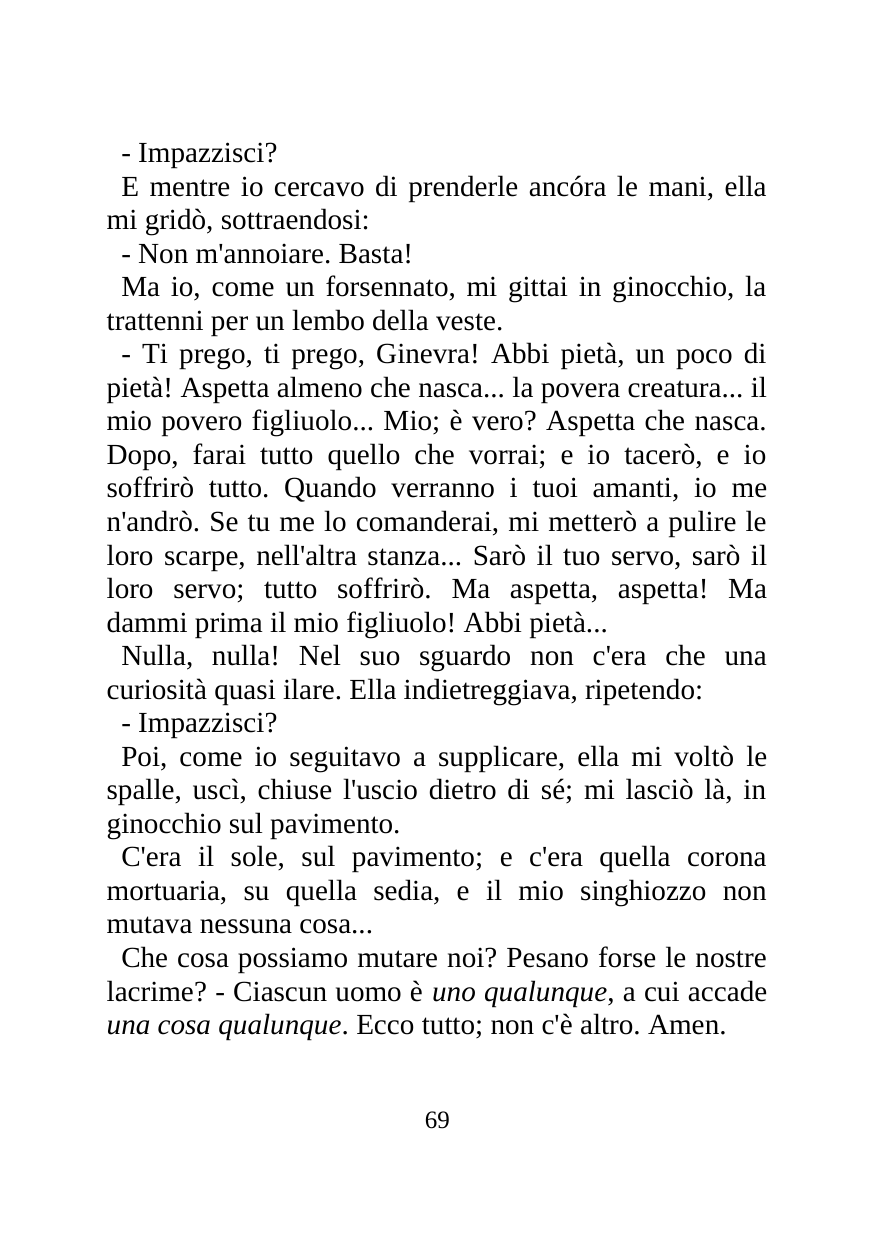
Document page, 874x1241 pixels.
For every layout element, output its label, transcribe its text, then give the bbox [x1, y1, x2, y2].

text C'era il sole, sul pavimento; e c'era quella corona mortuaria, su quella sedia, e il mio singhiozzo non mutava nessuna cosa... [106, 839, 768, 940]
text - Non m'annoiare. Basta! [106, 236, 768, 269]
text Nulla, nulla! Nel suo sguardo non c'era che una curiosità quasi ilare. Ella indietreggiava, ripetendo: [106, 638, 768, 705]
text - Ti prego, ti prego, Ginevra! Abbi pietà, un poco di pietà! Aspetta almeno che nasca... la povera creatura... il mio povero figliuolo... Mio; è vero? Aspetta che nasca. Dopo, farai tutto quello che vorrai; e io tacerò, e io soffrirò tutto. Quando verranno i tuoi amanti, io me n'andrò. Se tu me lo comanderai, mi metterò a pulire le loro scarpe, nell'altra stanza... Sarò il tuo servo, sarò il loro servo; tutto soffrirò. Ma aspetta, aspetta! Ma dammi prima il mio figliuolo! Abbi pietà... [106, 336, 768, 638]
text Poi, come io seguitavo a supplicare, ella mi voltò le spalle, uscì, chiuse l'uscio dietro di sé; mi lasciò là, in ginocchio sul pavimento. [106, 739, 768, 839]
text - Impazzisci? [106, 705, 768, 739]
text Ma io, come un forsennato, mi gittai in ginocchio, la trattenni per un lembo della veste. [106, 269, 768, 336]
text Che cosa possiamo mutare noi? Pesano forse le nostre lacrime? - Ciascun uomo è uno qualunque, a cui accade una cosa qualunque. Ecco tutto; non c'è altro. Amen. [106, 940, 768, 1041]
text E mentre io cercavo di prenderle ancóra le mani, ella mi gridò, sottraendosi: [106, 169, 768, 236]
text - Impazzisci? [106, 135, 768, 169]
